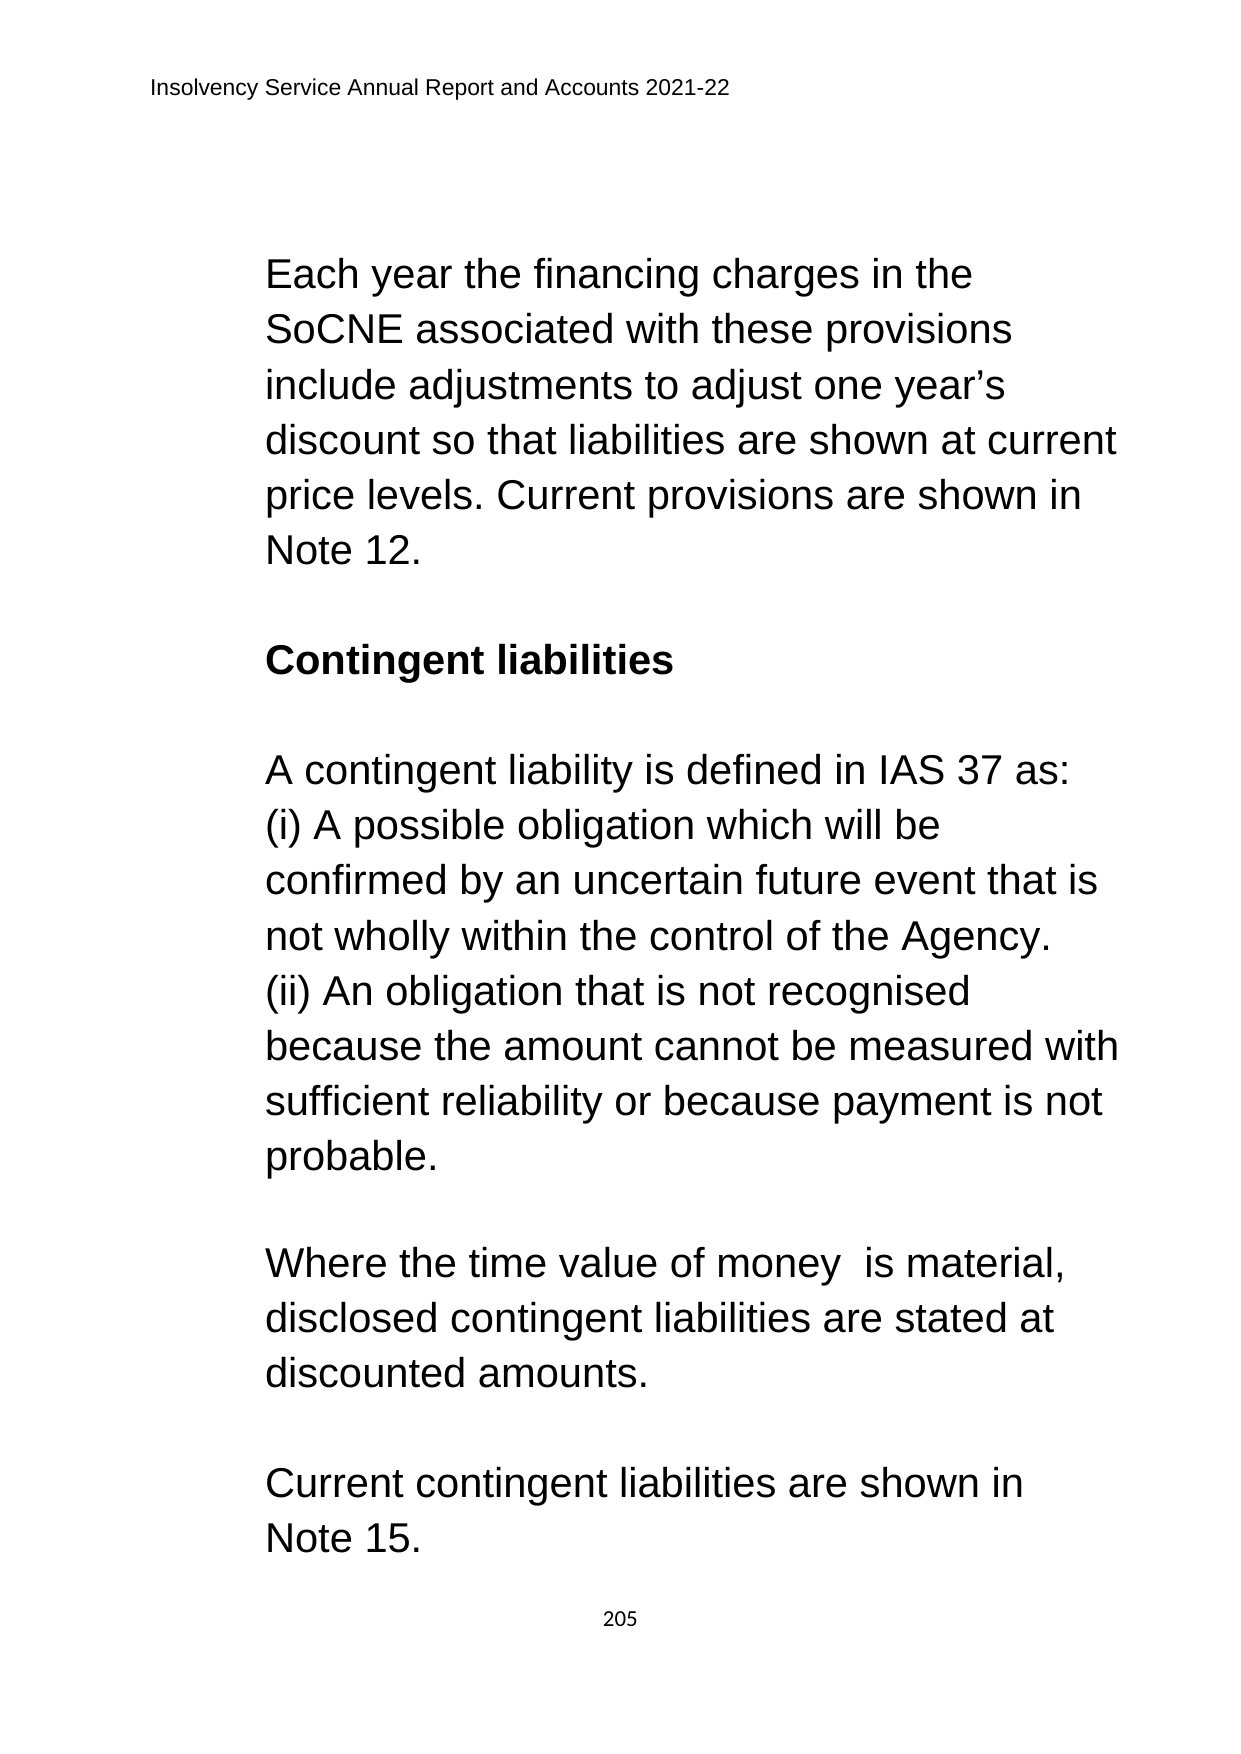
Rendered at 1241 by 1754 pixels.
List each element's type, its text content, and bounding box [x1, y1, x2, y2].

table_cell Current contingent liabilities are shown in Note 15. [254, 1403, 1133, 1568]
table_cell [254, 580, 1133, 635]
table_cell Where the time value of money is material, disclosed contingent liabilities are stated at discounted amounts. [254, 1183, 1133, 1403]
table_cell [150, 1403, 253, 1568]
table_cell Contingent liabilities A contingent liability is defined in IAS 37 as: (i) A possible obligation which will be confirmed by an uncertain future event that is not wholly within the control of the Agency. (ii) An obligation that is not recognised because the amount cannot be measured with sufficient reliability or because payment is not probable. [254, 635, 1133, 1183]
table_header Each year the financing charges in the SoCNE associated with these provisions include adjustments to adjust one year’s discount so that liabilities are shown at current price levels. Current provisions are shown in Note 12. [254, 195, 1133, 580]
table_cell [150, 580, 253, 635]
table_cell [150, 1183, 253, 1403]
table_header [150, 195, 253, 580]
table_cell [150, 635, 253, 1183]
